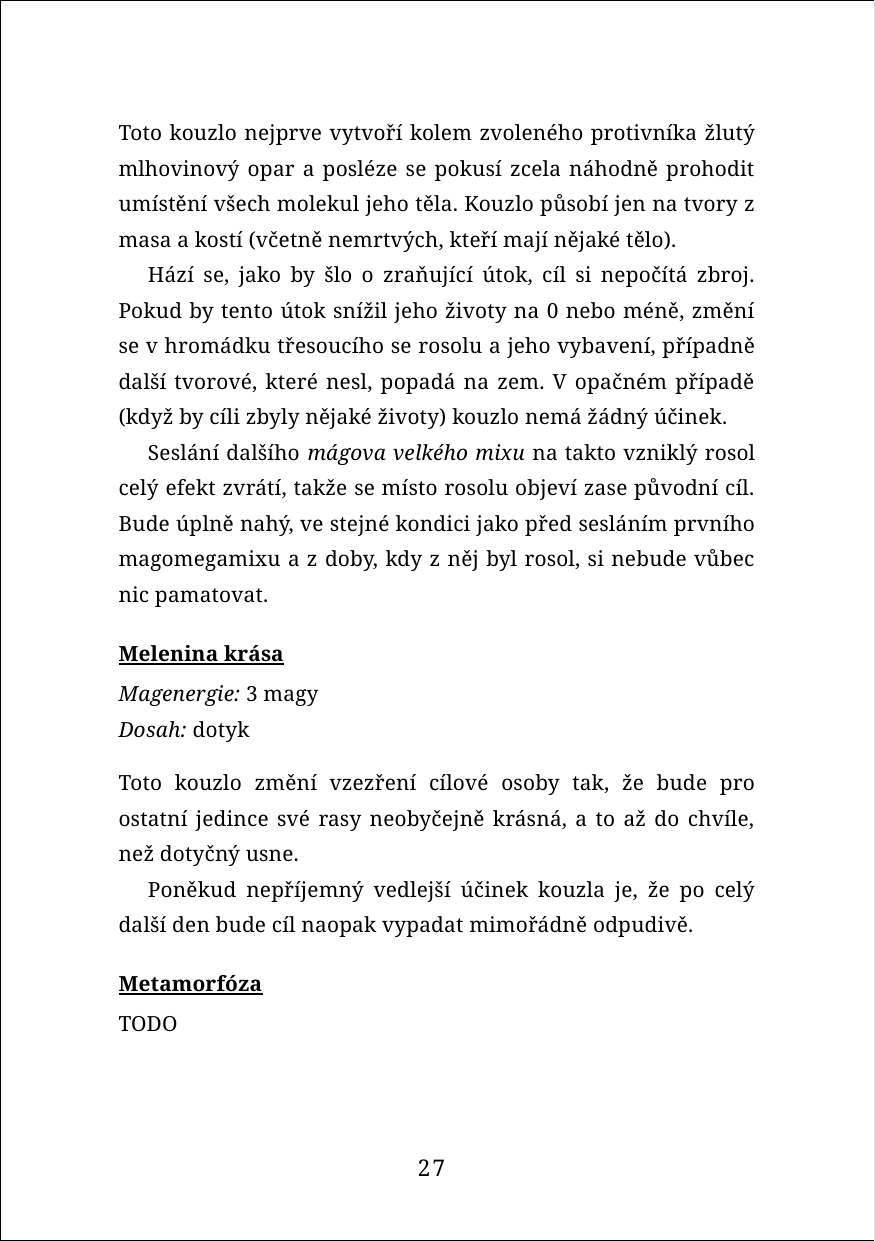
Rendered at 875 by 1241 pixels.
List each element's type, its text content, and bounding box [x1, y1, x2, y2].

text Magenergie: 3 magy Dosah: dotyk [118, 679, 756, 743]
subtitle Melenina krása [118, 639, 756, 668]
text Toto kouzlo nejprve vytvoří kolem zvoleného protivníka žlutý mlhovinový opar a posléze se pokusí zcela náhodně prohodit umístění všech molekul jeho těla. Kouzlo působí jen na tvory z masa a kostí (včetně nemrtvých, kteří mají nějaké tělo). Hází se, jako by šlo o zraňující útok, cíl si nepočítá zbroj. Pokud by tento útok snížil jeho životy na 0 nebo méně, změní se v hromádku třesoucího se rosolu a jeho vybavení, případně další tvorové, které nesl, popadá na zem. V opačném případě (když by cíli zbyly nějaké životy) kouzlo nemá žádný účinek. Seslání dalšího mágova velkého mixu na takto vzniklý rosol celý efekt zvrátí, takže se místo rosolu objeví zase původní cíl. Bude úplně nahý, ve stejné kondici jako před sesláním prvního magomegamixu a z doby, kdy z něj byl rosol, si nebude vůbec nic pamatovat. [118, 118, 756, 608]
subtitle Metamorfóza [118, 969, 756, 998]
text TODO [118, 1009, 756, 1038]
text Toto kouzlo změní vzezření cílové osoby tak, že bude pro ostatní jedince své rasy neobyčejně krásná, a to až do chvíle, než dotyčný usne. Poněkud nepříjemný vedlejší účinek kouzla je, že po celý další den bude cíl naopak vypadat mimořádně odpudivě. [118, 768, 756, 939]
